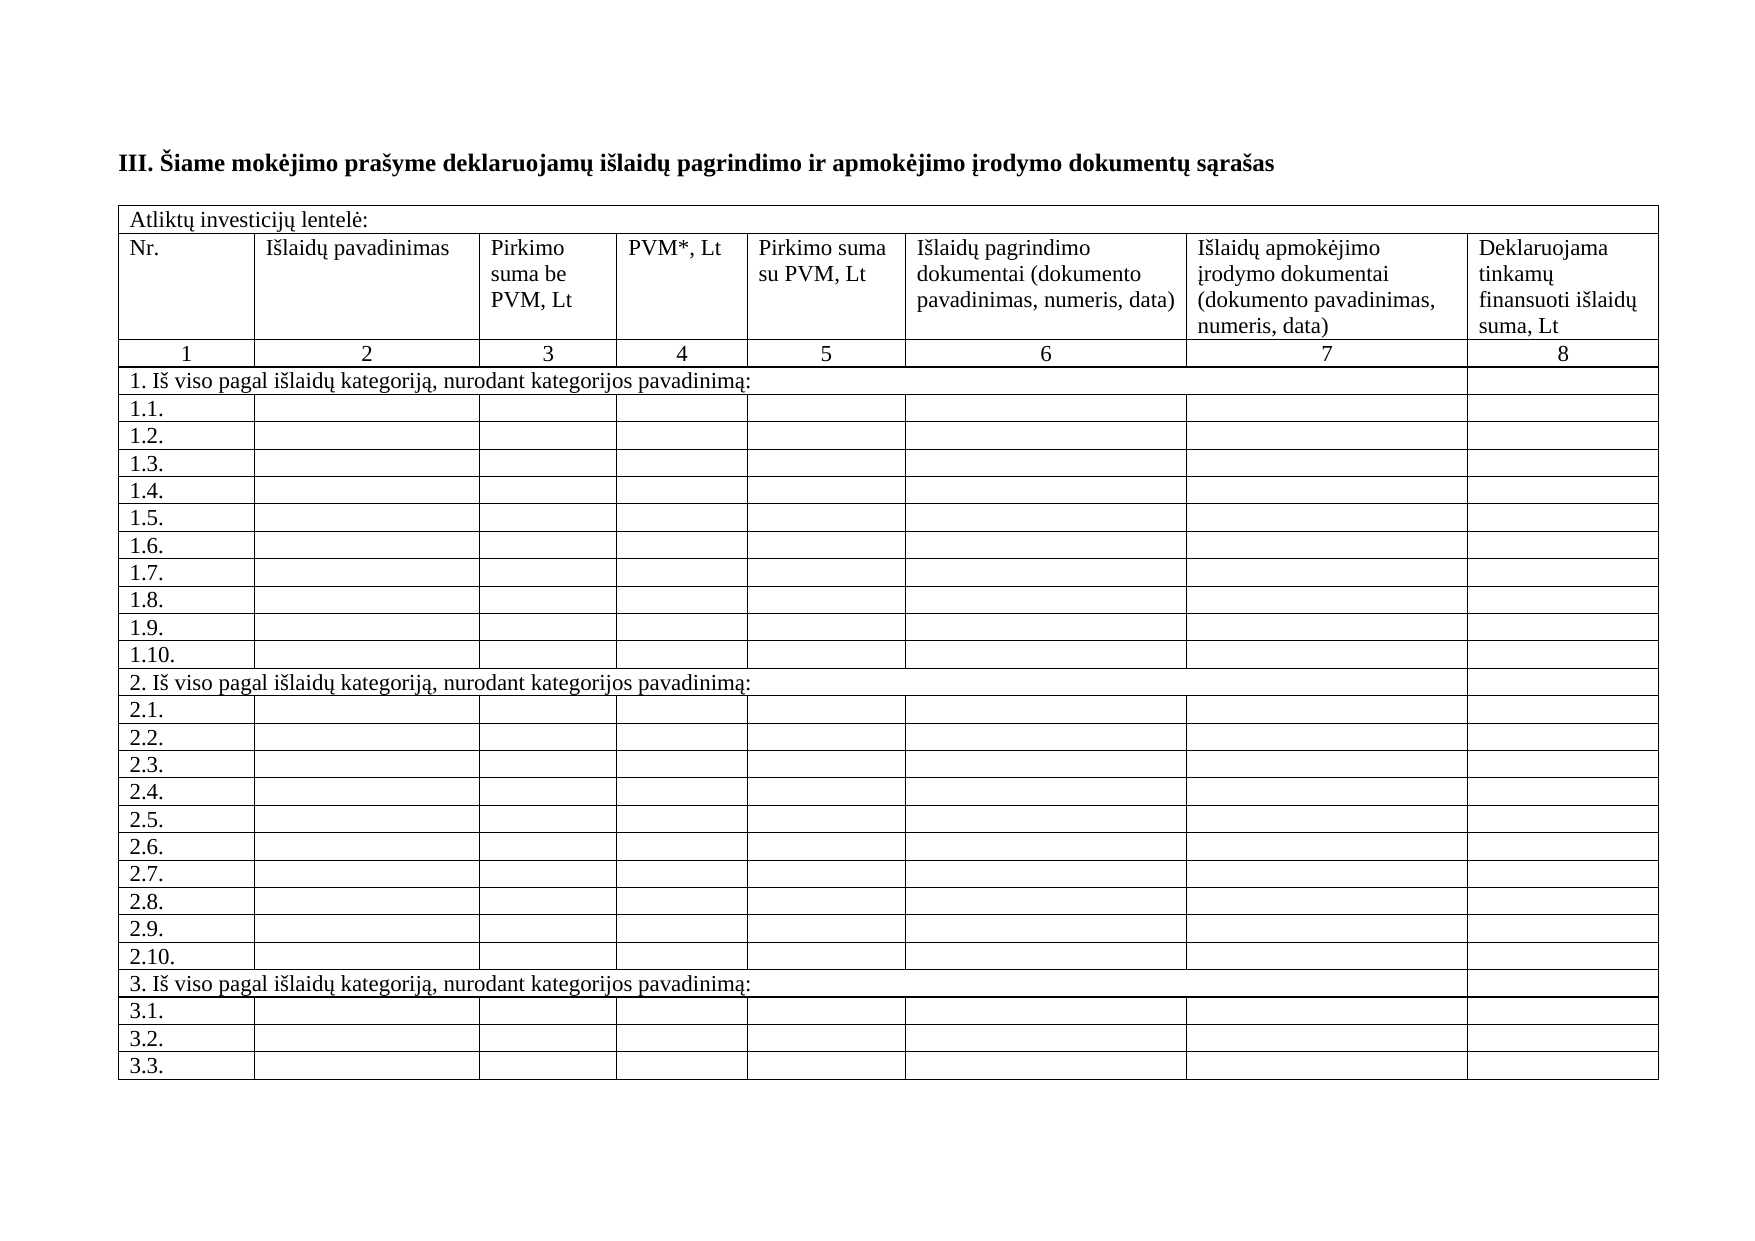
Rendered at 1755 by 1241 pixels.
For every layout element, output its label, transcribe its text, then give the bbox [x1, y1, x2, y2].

table_cell [1187, 998, 1467, 1024]
table_cell [617, 559, 747, 586]
table_cell Išlaidų apmokėjimo įrodymo dokumentai (dokumento pavadinimas, numeris, data) [1187, 234, 1467, 339]
table_cell [1468, 395, 1658, 421]
table_cell [906, 587, 1186, 613]
table_cell Nr. [119, 234, 254, 339]
table_cell [906, 504, 1186, 531]
table_cell [1468, 943, 1658, 969]
table_cell [748, 1025, 905, 1051]
table_cell 2.2. [119, 724, 254, 750]
table_cell [1468, 751, 1658, 777]
table_cell [480, 587, 616, 613]
table_cell [1468, 504, 1658, 531]
table_cell [1187, 532, 1467, 558]
table_cell [748, 395, 905, 421]
table_cell [1187, 778, 1467, 805]
table_cell [906, 641, 1186, 668]
table_cell [255, 504, 479, 531]
table_cell [748, 504, 905, 531]
table_cell [1187, 915, 1467, 942]
table_cell [617, 915, 747, 942]
table_cell [617, 998, 747, 1024]
table_cell Išlaidų pagrindimo dokumentai (dokumento pavadinimas, numeris, data) [906, 234, 1186, 339]
table_cell [255, 532, 479, 558]
table_cell 1.3. [119, 450, 254, 476]
table_cell [480, 422, 616, 448]
table_cell [1187, 833, 1467, 859]
table_cell [617, 806, 747, 832]
table_cell 1.10. [119, 641, 254, 668]
table_cell [748, 915, 905, 942]
table_cell [1468, 915, 1658, 942]
table_cell [255, 724, 479, 750]
table_cell [480, 696, 616, 722]
table_cell [617, 614, 747, 640]
table_cell [617, 450, 747, 476]
table_cell [480, 559, 616, 586]
table_cell [1187, 450, 1467, 476]
table_cell [1468, 450, 1658, 476]
table_cell [906, 806, 1186, 832]
table_cell [906, 614, 1186, 640]
table_cell [480, 861, 616, 887]
table_cell 1.5. [119, 504, 254, 531]
table_cell [1187, 861, 1467, 887]
table_cell [1187, 696, 1467, 722]
table_cell [1468, 833, 1658, 859]
table_header Atliktų investicijų lentelė: [119, 206, 1658, 232]
table_cell [748, 861, 905, 887]
table_cell 8 [1468, 340, 1658, 366]
table_cell 2 [255, 340, 479, 366]
table_cell 1.2. [119, 422, 254, 448]
table_cell [906, 1052, 1186, 1079]
table_cell [255, 1025, 479, 1051]
table_cell [255, 778, 479, 805]
table_cell [1468, 368, 1658, 394]
table_cell 7 [1187, 340, 1467, 366]
table_cell [906, 751, 1186, 777]
table_cell [748, 422, 905, 448]
table_cell 2.9. [119, 915, 254, 942]
table_cell 2.10. [119, 943, 254, 969]
table_cell 3. Iš viso pagal išlaidų kategoriją, nurodant kategorijos pavadinimą: [119, 970, 1467, 996]
table_cell 2.4. [119, 778, 254, 805]
table_cell [480, 915, 616, 942]
table_cell [255, 614, 479, 640]
table_cell [1187, 422, 1467, 448]
table_cell [1468, 778, 1658, 805]
table_cell [1187, 559, 1467, 586]
table_cell [906, 998, 1186, 1024]
table_cell [1468, 888, 1658, 914]
table_cell [906, 450, 1186, 476]
table_cell [255, 559, 479, 586]
table_cell 2.3. [119, 751, 254, 777]
table_cell 4 [617, 340, 747, 366]
table_cell [1187, 1052, 1467, 1079]
table_cell [1187, 1025, 1467, 1051]
table_cell [617, 943, 747, 969]
table_cell [906, 861, 1186, 887]
table_cell [255, 422, 479, 448]
table_cell [617, 861, 747, 887]
table_cell 2. Iš viso pagal išlaidų kategoriją, nurodant kategorijos pavadinimą: [119, 669, 1467, 695]
table_cell [617, 833, 747, 859]
table_cell [748, 477, 905, 503]
table_cell [748, 450, 905, 476]
table_cell 3.1. [119, 998, 254, 1024]
table_cell [617, 724, 747, 750]
table_cell [617, 1052, 747, 1079]
table_cell [906, 532, 1186, 558]
table_cell [906, 559, 1186, 586]
table_cell [906, 422, 1186, 448]
table_cell [617, 641, 747, 668]
table_cell [255, 1052, 479, 1079]
table_cell [255, 806, 479, 832]
table_cell [480, 477, 616, 503]
table_cell 5 [748, 340, 905, 366]
table_cell [617, 696, 747, 722]
table_cell [906, 888, 1186, 914]
table_cell [1187, 751, 1467, 777]
table_cell Deklaruojama tinkamų finansuoti išlaidų suma, Lt [1468, 234, 1658, 339]
table_cell [1468, 724, 1658, 750]
table_cell [480, 395, 616, 421]
table_cell 2.1. [119, 696, 254, 722]
table_cell 3.3. [119, 1052, 254, 1079]
table_cell [748, 751, 905, 777]
table_cell [480, 1025, 616, 1051]
table_cell 1.9. [119, 614, 254, 640]
table_cell Pirkimo suma be PVM, Lt [480, 234, 616, 339]
table_cell 3 [480, 340, 616, 366]
table_cell [748, 778, 905, 805]
table_cell [255, 395, 479, 421]
table_cell [748, 724, 905, 750]
table_cell [617, 422, 747, 448]
table_cell [255, 641, 479, 668]
table_cell [1187, 587, 1467, 613]
table_cell [480, 806, 616, 832]
table_cell 1 [119, 340, 254, 366]
table_cell [617, 1025, 747, 1051]
table_cell 2.5. [119, 806, 254, 832]
table_cell [480, 614, 616, 640]
table_cell [255, 888, 479, 914]
table_cell [906, 833, 1186, 859]
table_cell 3.2. [119, 1025, 254, 1051]
table_cell [255, 998, 479, 1024]
text III. Šiame mokėjimo prašyme deklaruojamų išlaidų pagrindimo ir apmokėjimo įrodymo dokumentų sąrašas [118, 148, 1636, 176]
table_cell [255, 450, 479, 476]
table_cell [255, 915, 479, 942]
table_cell [1468, 970, 1658, 996]
table_cell [255, 943, 479, 969]
table_cell [255, 833, 479, 859]
table_cell [1468, 1052, 1658, 1079]
table_cell [480, 724, 616, 750]
table_cell [480, 641, 616, 668]
table_cell [1187, 724, 1467, 750]
table_cell [906, 915, 1186, 942]
table_cell [617, 751, 747, 777]
table_cell [906, 724, 1186, 750]
table_cell 6 [906, 340, 1186, 366]
table_cell [1187, 395, 1467, 421]
table_cell [906, 477, 1186, 503]
table_cell [480, 888, 616, 914]
table_cell [1468, 532, 1658, 558]
table_cell PVM*, Lt [617, 234, 747, 339]
table_cell [617, 532, 747, 558]
table_cell [1468, 641, 1658, 668]
table_cell [617, 395, 747, 421]
table_cell [748, 614, 905, 640]
table_cell [748, 696, 905, 722]
table_cell [1468, 669, 1658, 695]
table_cell [748, 888, 905, 914]
table_cell [480, 532, 616, 558]
table_cell [748, 943, 905, 969]
table_cell [480, 998, 616, 1024]
table_cell [255, 751, 479, 777]
table_cell [617, 587, 747, 613]
table_cell [617, 477, 747, 503]
table_cell 1.8. [119, 587, 254, 613]
table_cell [255, 696, 479, 722]
table_cell [906, 778, 1186, 805]
table_cell [748, 833, 905, 859]
table_cell [1187, 806, 1467, 832]
table_cell Išlaidų pavadinimas [255, 234, 479, 339]
table_cell [748, 532, 905, 558]
table_cell [1187, 504, 1467, 531]
table_cell 2.6. [119, 833, 254, 859]
table_cell [617, 504, 747, 531]
table_cell [1468, 806, 1658, 832]
table_cell [617, 778, 747, 805]
table_cell [1187, 641, 1467, 668]
table_cell [1468, 422, 1658, 448]
table_cell [1187, 477, 1467, 503]
table_cell Pirkimo suma su PVM, Lt [748, 234, 905, 339]
table_cell [906, 696, 1186, 722]
table_cell [1468, 477, 1658, 503]
table_cell [480, 450, 616, 476]
table_cell [480, 833, 616, 859]
table_cell [480, 1052, 616, 1079]
table_cell [1468, 998, 1658, 1024]
table_cell [748, 587, 905, 613]
table_cell [255, 477, 479, 503]
table_cell [748, 1052, 905, 1079]
table_cell [1468, 587, 1658, 613]
table_cell [1187, 888, 1467, 914]
table_cell [480, 943, 616, 969]
table_cell [748, 998, 905, 1024]
table_cell 1.1. [119, 395, 254, 421]
table_cell 1. Iš viso pagal išlaidų kategoriją, nurodant kategorijos pavadinimą: [119, 368, 1467, 394]
table_cell 1.4. [119, 477, 254, 503]
table_cell [480, 778, 616, 805]
table_cell [748, 559, 905, 586]
table_cell [748, 806, 905, 832]
table_cell [480, 751, 616, 777]
table_cell [1468, 696, 1658, 722]
table_cell [1187, 614, 1467, 640]
table_cell 1.7. [119, 559, 254, 586]
table_cell [1468, 1025, 1658, 1051]
table_cell [480, 504, 616, 531]
table_cell [1187, 943, 1467, 969]
table_cell [617, 888, 747, 914]
table_cell [1468, 559, 1658, 586]
table_cell [906, 1025, 1186, 1051]
table_cell [748, 641, 905, 668]
table_cell [255, 861, 479, 887]
table_cell [906, 943, 1186, 969]
table_cell [1468, 861, 1658, 887]
table_cell 1.6. [119, 532, 254, 558]
table_cell [906, 395, 1186, 421]
table_cell [255, 587, 479, 613]
table_cell [1468, 614, 1658, 640]
table_cell 2.7. [119, 861, 254, 887]
table_cell 2.8. [119, 888, 254, 914]
